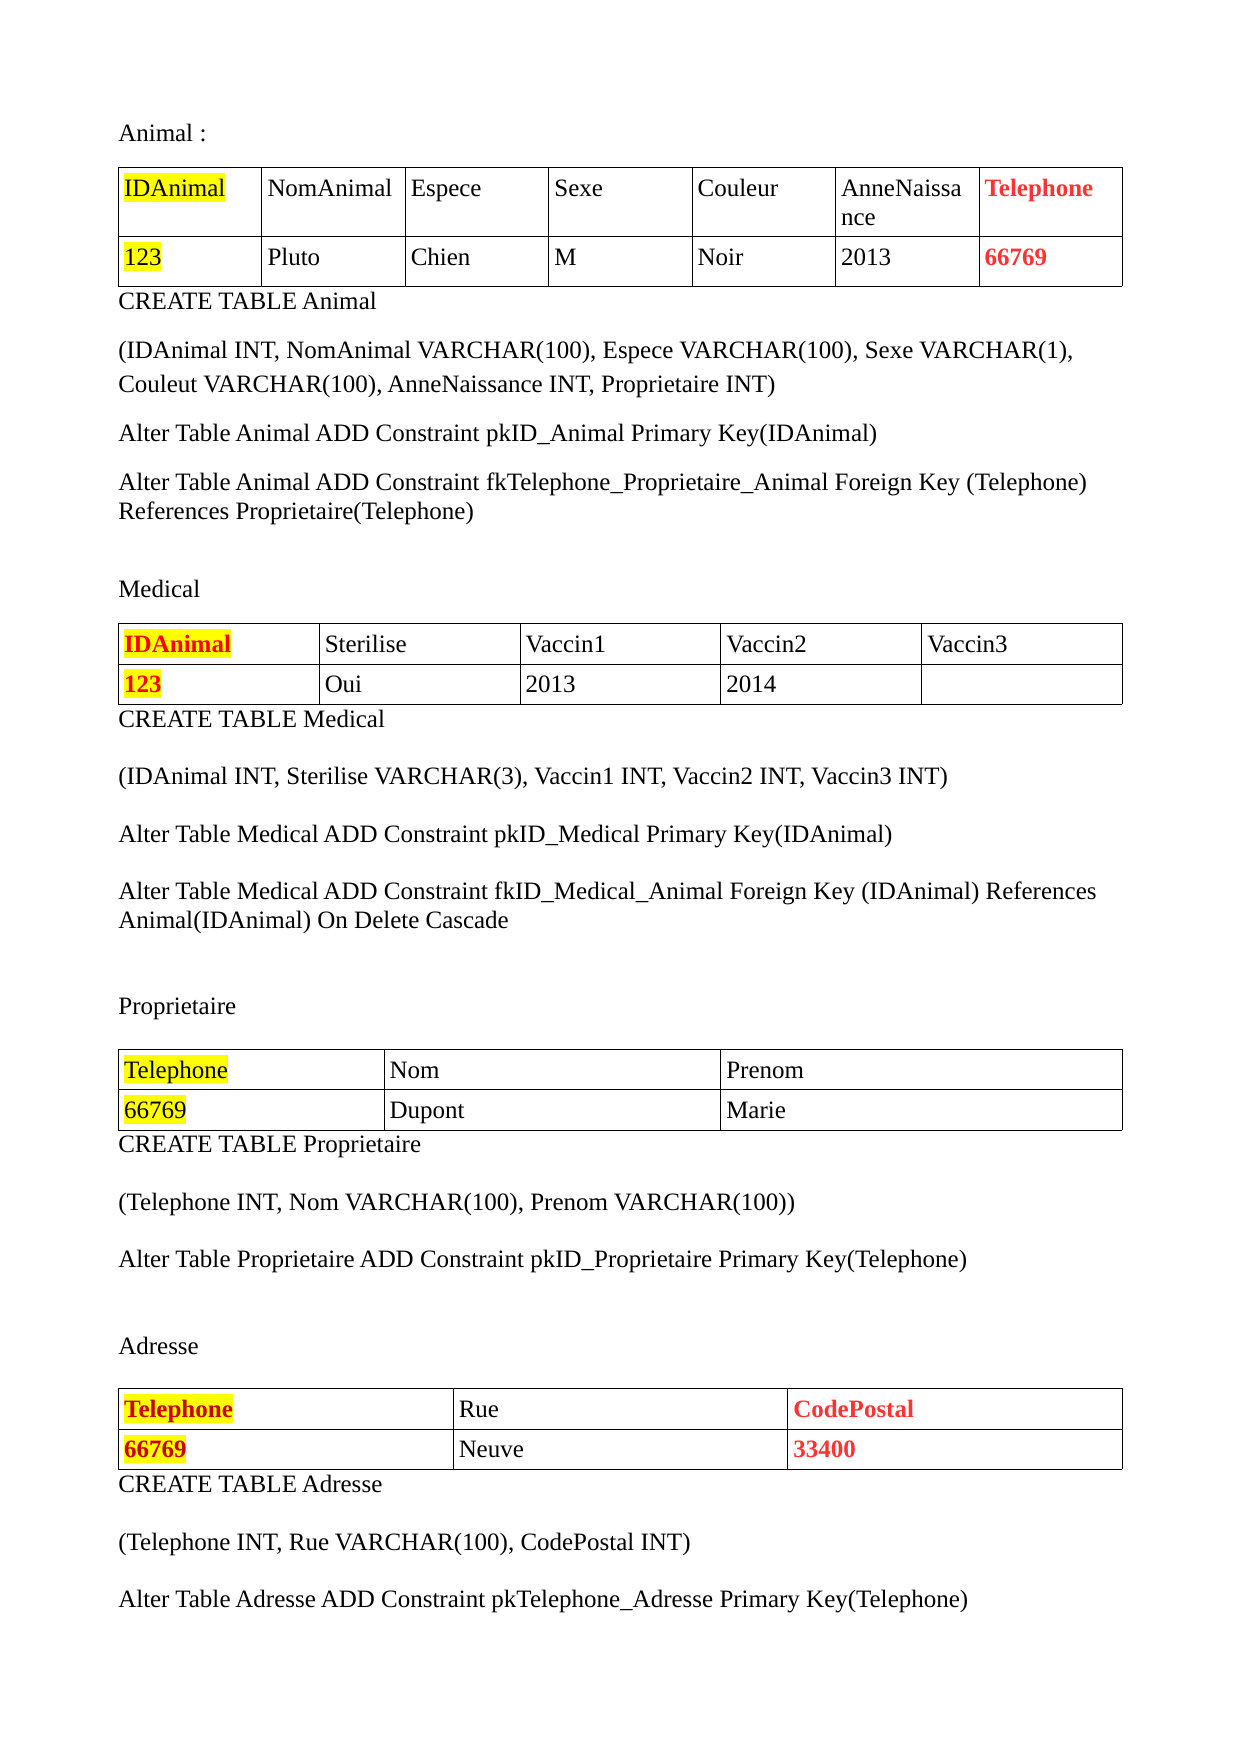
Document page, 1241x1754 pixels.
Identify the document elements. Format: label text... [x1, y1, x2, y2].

table_header AnneNaissance [836, 168, 979, 236]
text Alter Table Medical ADD Constraint fkID_Medical_Animal Foreign Key (IDAnimal) References Animal(IDAnimal) On Delete Cascade [118, 876, 1122, 934]
table_header Vaccin1 [521, 624, 720, 663]
table_cell 123 [119, 237, 261, 286]
text Alter Table Animal ADD Constraint fkTelephone_Proprietaire_Animal Foreign Key (Telephone) References Proprietaire(Telephone) [118, 467, 1122, 525]
table_cell 2013 [521, 665, 720, 704]
table_cell Pluto [262, 237, 405, 286]
text (IDAnimal INT, NomAnimal VARCHAR(100), Espece VARCHAR(100), Sexe VARCHAR(1), Couleut VARCHAR(100), AnneNaissance INT, Proprietaire INT) [118, 335, 1122, 398]
text (IDAnimal INT, Sterilise VARCHAR(3), Vaccin1 INT, Vaccin2 INT, Vaccin3 INT) [118, 761, 1122, 790]
table_header Telephone [119, 1389, 453, 1429]
table_cell Noir [693, 237, 835, 286]
table_header Couleur [693, 168, 835, 236]
text CREATE TABLE Medical [118, 705, 1122, 733]
table_cell 66769 [980, 237, 1122, 286]
table_cell [922, 665, 1122, 704]
text CREATE TABLE Adresse [118, 1470, 1122, 1498]
text Alter Table Proprietaire ADD Constraint pkID_Proprietaire Primary Key(Telephone) [118, 1244, 1122, 1273]
table_cell 66769 [119, 1430, 453, 1469]
text Proprietaire [118, 991, 1122, 1020]
table_cell Neuve [454, 1430, 787, 1469]
table_cell 123 [119, 665, 319, 704]
text CREATE TABLE Animal [118, 287, 1122, 314]
text Animal : [118, 118, 1122, 147]
table_header IDAnimal [119, 168, 261, 236]
table_cell Chien [406, 237, 548, 286]
table_cell 2014 [721, 665, 921, 704]
table_header NomAnimal [262, 168, 405, 236]
table_header Telephone [119, 1050, 384, 1089]
table_header Sterilise [320, 624, 520, 663]
table_cell 2013 [836, 237, 979, 286]
text Alter Table Medical ADD Constraint pkID_Medical Primary Key(IDAnimal) [118, 819, 1122, 848]
table_header IDAnimal [119, 624, 319, 663]
table_cell Dupont [385, 1090, 720, 1129]
table_header Telephone [980, 168, 1122, 236]
table_cell 66769 [119, 1090, 384, 1129]
table_cell M [549, 237, 692, 286]
text Adresse [118, 1331, 1122, 1359]
table_cell Marie [721, 1090, 1122, 1129]
table_header Nom [385, 1050, 720, 1089]
table_cell 33400 [788, 1430, 1122, 1469]
text Alter Table Adresse ADD Constraint pkTelephone_Adresse Primary Key(Telephone) [118, 1584, 1122, 1613]
table_header Sexe [549, 168, 692, 236]
text (Telephone INT, Nom VARCHAR(100), Prenom VARCHAR(100)) [118, 1187, 1122, 1216]
table_header Prenom [721, 1050, 1122, 1089]
text Alter Table Animal ADD Constraint pkID_Animal Primary Key(IDAnimal) [118, 418, 1122, 447]
table_header Rue [454, 1389, 787, 1429]
table_header Vaccin3 [922, 624, 1122, 663]
table_header Vaccin2 [721, 624, 921, 663]
table_header Espece [406, 168, 548, 236]
text Medical [118, 574, 1122, 603]
text CREATE TABLE Proprietaire [118, 1131, 1122, 1158]
table_cell Oui [320, 665, 520, 704]
table_header CodePostal [788, 1389, 1122, 1429]
text (Telephone INT, Rue VARCHAR(100), CodePostal INT) [118, 1527, 1122, 1555]
